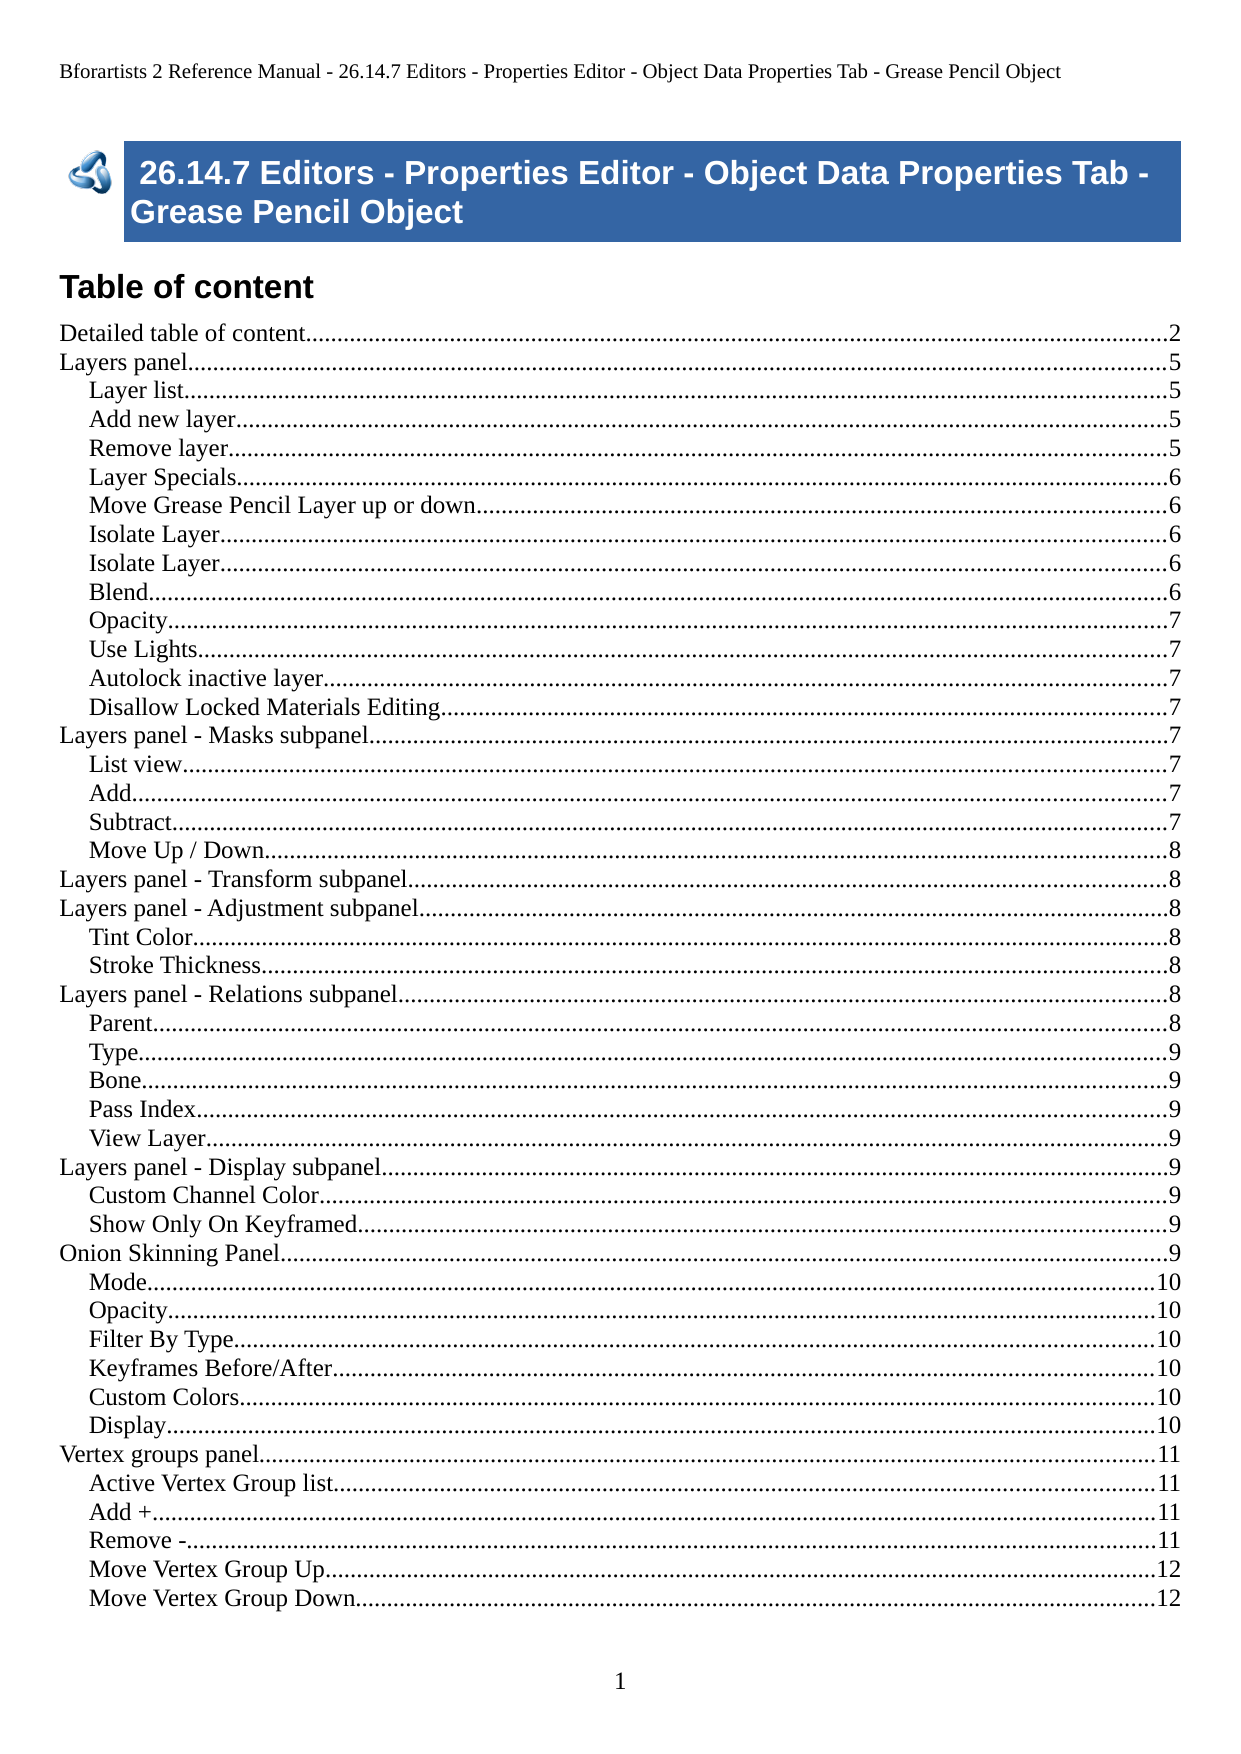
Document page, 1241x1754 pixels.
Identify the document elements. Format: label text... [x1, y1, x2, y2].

text Move Up / Down 8 [88, 835, 1181, 864]
text Show Only On Keyframed 9 [88, 1209, 1181, 1238]
text List view 7 [88, 749, 1181, 778]
text Move Vertex Group Up 12 [88, 1554, 1181, 1583]
picture [65, 147, 114, 197]
text Custom Channel Color 9 [88, 1180, 1181, 1209]
text Isolate Layer 6 [88, 548, 1181, 577]
text Layer list 5 [88, 375, 1181, 404]
text Bone 9 [88, 1065, 1181, 1094]
text Parent 8 [88, 1008, 1181, 1037]
text Remove - 11 [88, 1525, 1181, 1554]
text Subtract 7 [88, 807, 1181, 835]
text Disallow Locked Materials Editing 7 [88, 692, 1181, 720]
text Opacity 10 [88, 1295, 1181, 1324]
text Add + 11 [88, 1497, 1181, 1525]
text Layers panel - Relations subpanel 8 [59, 979, 1181, 1008]
text Tint Color 8 [88, 922, 1181, 950]
text Layer Specials 6 [88, 462, 1181, 490]
text Mode 10 [88, 1267, 1181, 1295]
text Autolock inactive layer 7 [88, 663, 1181, 692]
text Stroke Thickness 8 [88, 950, 1181, 979]
text Use Lights 7 [88, 634, 1181, 663]
text Layers panel 5 [59, 347, 1181, 375]
table_header 26.14.7 Editors - Properties Editor - Object Data Properties Tab - Grease Pencil Object [124, 141, 1181, 242]
text Filter By Type 10 [88, 1324, 1181, 1353]
text Pass Index 9 [88, 1094, 1181, 1123]
table_header [59, 141, 124, 242]
text Blend 6 [88, 577, 1181, 605]
text Custom Colors 10 [88, 1382, 1181, 1410]
text Move Vertex Group Down 12 [88, 1583, 1181, 1612]
text Layers panel - Display subpanel 9 [59, 1152, 1181, 1180]
text Opacity 7 [88, 605, 1181, 634]
text Remove layer 5 [88, 433, 1181, 462]
text Move Grease Pencil Layer up or down 6 [88, 490, 1181, 519]
text Layers panel - Masks subpanel 7 [59, 720, 1181, 749]
text Layers panel - Adjustment subpanel 8 [59, 893, 1181, 922]
subtitle Table of content [59, 267, 1181, 305]
text Detailed table of content 2 [59, 318, 1181, 347]
text Display 10 [88, 1410, 1181, 1439]
text Onion Skinning Panel 9 [59, 1238, 1181, 1267]
text Vertex groups panel 11 [59, 1439, 1181, 1468]
text Keyframes Before/After 10 [88, 1353, 1181, 1382]
text Add new layer 5 [88, 404, 1181, 433]
text Type 9 [88, 1037, 1181, 1065]
text Layers panel - Transform subpanel 8 [59, 864, 1181, 893]
text Active Vertex Group list 11 [88, 1468, 1181, 1497]
text View Layer 9 [88, 1123, 1181, 1152]
text Isolate Layer 6 [88, 519, 1181, 548]
text Add 7 [88, 778, 1181, 807]
